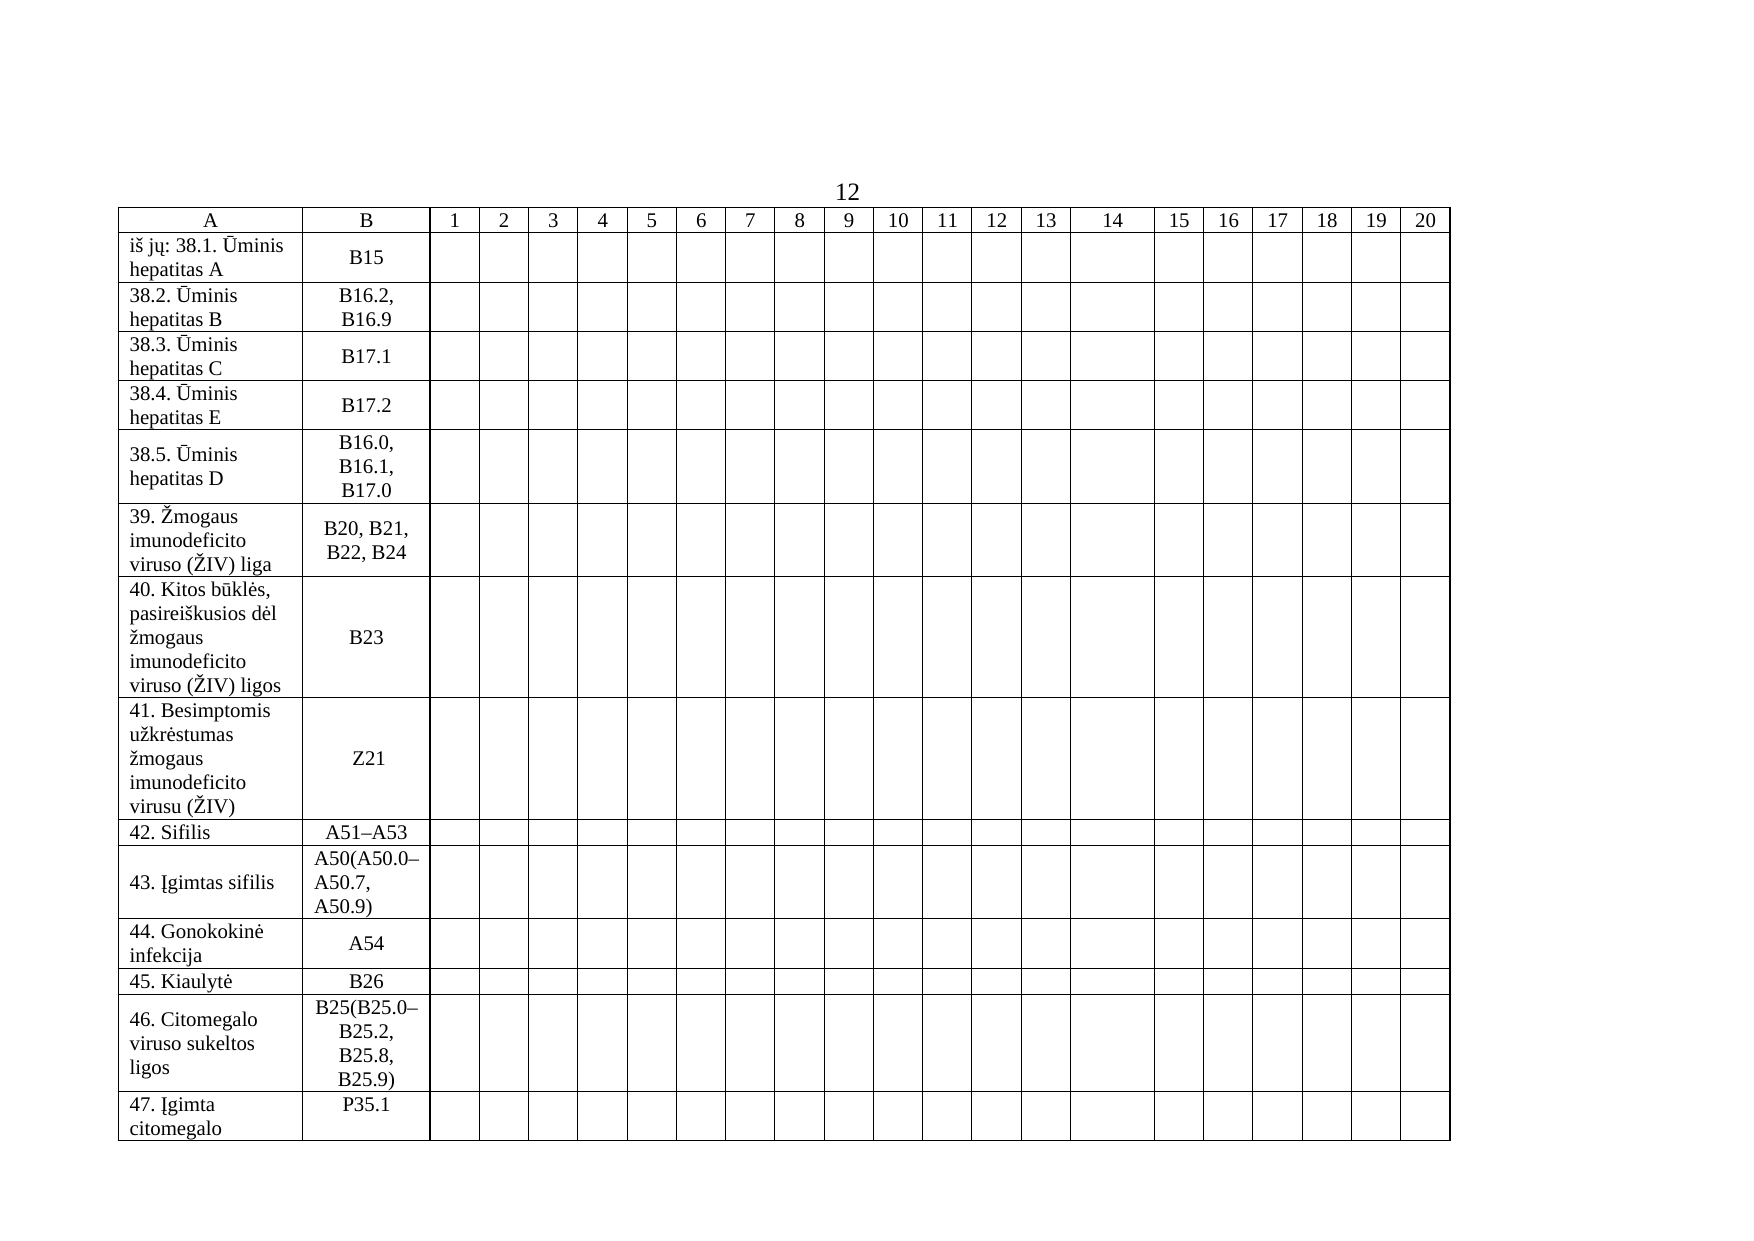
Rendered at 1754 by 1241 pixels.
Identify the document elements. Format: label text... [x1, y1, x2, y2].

table_cell [726, 846, 774, 918]
table_cell [1071, 1092, 1154, 1140]
table_cell [1401, 332, 1449, 380]
table_cell [923, 381, 971, 429]
table_cell [1253, 698, 1302, 818]
table_cell [825, 332, 873, 380]
table_cell [1071, 381, 1154, 429]
table_cell [1253, 283, 1302, 331]
table_cell [529, 820, 577, 845]
table_cell [1155, 381, 1203, 429]
table_cell B16.2, B16.9 [303, 283, 429, 331]
table_cell [529, 233, 577, 282]
table_cell [1071, 698, 1154, 818]
table_cell [726, 698, 774, 818]
table_cell [825, 283, 873, 331]
table_cell [677, 233, 725, 282]
table_cell [972, 233, 1021, 282]
table_cell [1303, 919, 1351, 967]
table_cell 41. Besimptomis užkrėstumas žmogaus imunodeficito virusu (ŽIV) [119, 698, 302, 818]
table_cell [1022, 381, 1070, 429]
table_cell [578, 577, 627, 697]
table_cell [923, 919, 971, 967]
table_cell [874, 283, 922, 331]
table_cell [480, 430, 528, 502]
table_cell [1022, 430, 1070, 502]
table_cell [1253, 233, 1302, 282]
table_cell [775, 233, 824, 282]
table_cell B26 [303, 969, 429, 994]
table_cell [923, 820, 971, 845]
table_cell [775, 698, 824, 818]
table_cell [628, 332, 676, 380]
table_cell [1022, 919, 1070, 967]
table_cell [874, 820, 922, 845]
table_cell [677, 919, 725, 967]
table_cell 17 [1253, 208, 1302, 232]
table_cell [1303, 1092, 1351, 1140]
table_cell [825, 430, 873, 502]
table_cell [1071, 283, 1154, 331]
table_cell [1071, 995, 1154, 1091]
table_cell [923, 969, 971, 994]
table_cell [825, 504, 873, 576]
table_cell [1155, 846, 1203, 918]
table_cell 38.5. Ūminis hepatitas D [119, 430, 302, 502]
table_cell [529, 969, 577, 994]
table_cell [578, 820, 627, 845]
table_cell [1204, 283, 1252, 331]
table_cell 2 [480, 208, 528, 232]
table_cell [431, 1092, 479, 1140]
table_cell [1022, 332, 1070, 380]
table_cell [1352, 283, 1400, 331]
table_cell [874, 381, 922, 429]
table_cell [529, 846, 577, 918]
table_cell [628, 919, 676, 967]
table_cell 39. Žmogaus imunodeficito viruso (ŽIV) liga [119, 504, 302, 576]
table_cell B20, B21, B22, B24 [303, 504, 429, 576]
table_cell [1401, 233, 1449, 282]
table_cell [529, 283, 577, 331]
table_cell [1022, 698, 1070, 818]
table_cell [923, 430, 971, 502]
table_cell 18 [1303, 208, 1351, 232]
table_cell [1071, 504, 1154, 576]
table_cell 15 [1155, 208, 1203, 232]
table_cell [431, 332, 479, 380]
table_cell [677, 995, 725, 1091]
table_cell B17.2 [303, 381, 429, 429]
table_cell [972, 381, 1021, 429]
table_cell [1071, 846, 1154, 918]
table_cell [825, 969, 873, 994]
table_cell [628, 381, 676, 429]
table_cell [578, 995, 627, 1091]
table_cell [972, 969, 1021, 994]
table_cell 20 [1401, 208, 1449, 232]
table_cell B17.1 [303, 332, 429, 380]
table_cell [431, 504, 479, 576]
table_cell [480, 233, 528, 282]
table_cell [1022, 820, 1070, 845]
table_cell [1204, 577, 1252, 697]
table_cell [480, 1092, 528, 1140]
table_cell [825, 919, 873, 967]
table_cell [1071, 332, 1154, 380]
table_cell [1204, 698, 1252, 818]
table_cell [1204, 995, 1252, 1091]
table_cell [825, 995, 873, 1091]
table_cell P35.1 [303, 1092, 429, 1140]
table_cell [825, 577, 873, 697]
table_cell [1204, 846, 1252, 918]
table_cell [874, 969, 922, 994]
table_cell [529, 332, 577, 380]
table_cell [1253, 1092, 1302, 1140]
table_cell [1401, 919, 1449, 967]
table_cell [628, 233, 676, 282]
table_cell [628, 698, 676, 818]
table_cell [726, 504, 774, 576]
table_cell [1352, 919, 1400, 967]
table_cell Z21 [303, 698, 429, 818]
table_cell [1352, 332, 1400, 380]
table_cell [1401, 430, 1449, 502]
table_cell [578, 919, 627, 967]
table_cell [1022, 969, 1070, 994]
table_cell [1352, 698, 1400, 818]
table_cell [431, 846, 479, 918]
table_cell [1401, 995, 1449, 1091]
table_cell [825, 381, 873, 429]
table_cell [431, 381, 479, 429]
table_cell [1401, 820, 1449, 845]
table_cell A54 [303, 919, 429, 967]
table_cell [923, 504, 971, 576]
table_cell [1071, 919, 1154, 967]
table_cell [677, 504, 725, 576]
table_cell [677, 820, 725, 845]
table_cell [972, 504, 1021, 576]
table_cell 40. Kitos būklės, pasireiškusios dėl žmogaus imunodeficito viruso (ŽIV) ligos [119, 577, 302, 697]
table_cell [726, 381, 774, 429]
table_cell [628, 577, 676, 697]
table_cell 44. Gonokokinė infekcija [119, 919, 302, 967]
table_cell [1401, 577, 1449, 697]
table_cell [628, 283, 676, 331]
table_cell [1022, 846, 1070, 918]
table_cell [1303, 846, 1351, 918]
table_cell [726, 430, 774, 502]
table_cell [1253, 430, 1302, 502]
table_cell [775, 381, 824, 429]
table_cell [431, 233, 479, 282]
table_cell [1022, 283, 1070, 331]
table_cell 12 [972, 208, 1021, 232]
table_cell [1155, 820, 1203, 845]
table_cell [874, 430, 922, 502]
table_cell [578, 283, 627, 331]
table_cell [726, 820, 774, 845]
table_cell [1155, 283, 1203, 331]
table_cell 45. Kiaulytė [119, 969, 302, 994]
table_cell [874, 504, 922, 576]
table_cell [1155, 969, 1203, 994]
table_cell [628, 430, 676, 502]
table_cell [1352, 846, 1400, 918]
table_cell [775, 577, 824, 697]
table_cell [1253, 919, 1302, 967]
table_cell [923, 698, 971, 818]
table_cell [1155, 233, 1203, 282]
table_cell [1303, 504, 1351, 576]
table_cell [1303, 698, 1351, 818]
table_cell [431, 919, 479, 967]
table_cell [923, 1092, 971, 1140]
table_cell [923, 846, 971, 918]
table_cell [1155, 995, 1203, 1091]
table_cell [480, 381, 528, 429]
table_cell 46. Citomegalo viruso sukeltos ligos [119, 995, 302, 1091]
table_cell [529, 504, 577, 576]
table_cell [923, 332, 971, 380]
table_cell [480, 995, 528, 1091]
table_cell [431, 995, 479, 1091]
table_cell [1352, 430, 1400, 502]
table_cell [1253, 381, 1302, 429]
table_cell [677, 332, 725, 380]
table_cell [480, 577, 528, 697]
table_cell [677, 283, 725, 331]
table_cell [972, 698, 1021, 818]
table_cell [874, 995, 922, 1091]
table_cell [578, 969, 627, 994]
table_cell [775, 820, 824, 845]
table_cell B [303, 208, 429, 232]
table_cell [677, 846, 725, 918]
table_cell [1155, 332, 1203, 380]
table_cell [825, 233, 873, 282]
table_cell [628, 969, 676, 994]
table_cell [874, 332, 922, 380]
table_cell [1155, 430, 1203, 502]
table_cell [1352, 1092, 1400, 1140]
table_cell [480, 846, 528, 918]
table_cell [726, 995, 774, 1091]
table_cell [578, 381, 627, 429]
table_cell [972, 577, 1021, 697]
table_cell [529, 919, 577, 967]
table_cell [628, 995, 676, 1091]
table_cell [1022, 233, 1070, 282]
table_cell B25(B25.0–B25.2, B25.8, B25.9) [303, 995, 429, 1091]
table_cell [775, 504, 824, 576]
table_cell [1204, 969, 1252, 994]
table_cell [1022, 995, 1070, 1091]
table_cell 4 [578, 208, 627, 232]
table_cell 42. Sifilis [119, 820, 302, 845]
table_cell [1352, 577, 1400, 697]
table_cell [726, 283, 774, 331]
table_cell [480, 919, 528, 967]
table_cell A50(A50.0–A50.7, A50.9) [303, 846, 429, 918]
table_cell [775, 846, 824, 918]
table_cell [1204, 381, 1252, 429]
table_cell [529, 381, 577, 429]
table_cell [1253, 995, 1302, 1091]
table_cell [1303, 332, 1351, 380]
table_cell [825, 846, 873, 918]
table_cell [1022, 577, 1070, 697]
table_cell [874, 919, 922, 967]
table_cell 1 [431, 208, 479, 232]
table_cell [578, 846, 627, 918]
table_cell [529, 430, 577, 502]
table_cell [1303, 577, 1351, 697]
table_cell [726, 969, 774, 994]
table_cell [578, 1092, 627, 1140]
table_cell [1204, 430, 1252, 502]
table_cell [480, 504, 528, 576]
table_cell [1352, 233, 1400, 282]
table_cell [431, 283, 479, 331]
table_cell [529, 1092, 577, 1140]
table_cell [578, 430, 627, 502]
table_cell [1303, 381, 1351, 429]
table_cell [825, 698, 873, 818]
table_cell 3 [529, 208, 577, 232]
table_cell [480, 698, 528, 818]
table_cell [578, 332, 627, 380]
table_cell [775, 430, 824, 502]
table_cell A [119, 208, 302, 232]
table_cell iš jų: 38.1. Ūminis hepatitas A [119, 233, 302, 282]
table_cell [1401, 283, 1449, 331]
table_cell [1303, 820, 1351, 845]
table_cell [726, 1092, 774, 1140]
table_cell [677, 430, 725, 502]
table_cell [726, 577, 774, 697]
table_cell 9 [825, 208, 873, 232]
table_cell [1253, 577, 1302, 697]
table_cell [480, 332, 528, 380]
table_cell [1022, 504, 1070, 576]
table_cell [775, 332, 824, 380]
table_cell [1204, 820, 1252, 845]
table_cell [1204, 233, 1252, 282]
table_cell [628, 820, 676, 845]
table_cell [480, 283, 528, 331]
table_cell [628, 846, 676, 918]
table_cell [1071, 430, 1154, 502]
table_cell [923, 995, 971, 1091]
table_cell [1352, 820, 1400, 845]
table_cell 13 [1022, 208, 1070, 232]
table_cell [1303, 233, 1351, 282]
table_cell 5 [628, 208, 676, 232]
table_cell [972, 430, 1021, 502]
table_cell [578, 698, 627, 818]
table_cell [628, 504, 676, 576]
table_cell [431, 577, 479, 697]
table_cell 47. Įgimta citomegalo [119, 1092, 302, 1140]
table_cell [1204, 919, 1252, 967]
table_cell [529, 698, 577, 818]
table_cell [923, 233, 971, 282]
table_cell [874, 846, 922, 918]
table_cell [1352, 381, 1400, 429]
table_cell [1253, 332, 1302, 380]
table_cell [1352, 995, 1400, 1091]
table_cell [1204, 504, 1252, 576]
table_cell [1401, 698, 1449, 818]
table_cell [972, 995, 1021, 1091]
table_cell [1253, 969, 1302, 994]
table_cell [1155, 919, 1203, 967]
table_cell [1303, 995, 1351, 1091]
table_cell [1401, 1092, 1449, 1140]
table_cell A51–A53 [303, 820, 429, 845]
table_cell [1071, 969, 1154, 994]
table_cell [775, 283, 824, 331]
table_cell [923, 283, 971, 331]
table_cell 38.2. Ūminis hepatitas B [119, 283, 302, 331]
table_cell B23 [303, 577, 429, 697]
table_cell [874, 577, 922, 697]
table_cell 16 [1204, 208, 1252, 232]
table_cell [874, 1092, 922, 1140]
table_cell [480, 969, 528, 994]
table_cell [972, 846, 1021, 918]
table_cell 38.3. Ūminis hepatitas C [119, 332, 302, 380]
table_cell [1303, 969, 1351, 994]
table_cell [1155, 698, 1203, 818]
table_cell 8 [775, 208, 824, 232]
table_cell [431, 820, 479, 845]
table_cell [1022, 1092, 1070, 1140]
table_cell [1155, 577, 1203, 697]
table_cell [1401, 969, 1449, 994]
table_cell [972, 283, 1021, 331]
table_cell [1071, 820, 1154, 845]
table_cell [1071, 233, 1154, 282]
table_cell [972, 919, 1021, 967]
table_cell [677, 577, 725, 697]
table_cell [431, 430, 479, 502]
table_cell 10 [874, 208, 922, 232]
table_cell [1204, 1092, 1252, 1140]
table_cell [1253, 820, 1302, 845]
table_cell [529, 995, 577, 1091]
table_cell [677, 969, 725, 994]
table_cell [775, 995, 824, 1091]
table_cell [1352, 504, 1400, 576]
table_cell [1253, 504, 1302, 576]
table_cell [1401, 381, 1449, 429]
table_cell [677, 381, 725, 429]
table_cell 14 [1071, 208, 1154, 232]
table_cell 38.4. Ūminis hepatitas E [119, 381, 302, 429]
table_cell 7 [726, 208, 774, 232]
table_cell [775, 1092, 824, 1140]
table_cell [775, 919, 824, 967]
table_cell [1303, 283, 1351, 331]
table_cell [1401, 504, 1449, 576]
table_cell [726, 233, 774, 282]
table_cell [726, 919, 774, 967]
table_cell [726, 332, 774, 380]
table_cell [578, 504, 627, 576]
table_cell [431, 969, 479, 994]
table_cell 11 [923, 208, 971, 232]
table_cell [1071, 577, 1154, 697]
table_cell 19 [1352, 208, 1400, 232]
table_cell [628, 1092, 676, 1140]
table_cell [529, 577, 577, 697]
table_cell [874, 233, 922, 282]
table_cell [677, 1092, 725, 1140]
table_cell [972, 332, 1021, 380]
table_cell [1253, 846, 1302, 918]
table_cell [874, 698, 922, 818]
table_cell [1155, 504, 1203, 576]
table_cell [825, 820, 873, 845]
table_cell 6 [677, 208, 725, 232]
table_cell [1401, 846, 1449, 918]
table_cell [972, 820, 1021, 845]
table_cell [1155, 1092, 1203, 1140]
table_cell B16.0, B16.1, B17.0 [303, 430, 429, 502]
table_cell [1303, 430, 1351, 502]
table_cell [825, 1092, 873, 1140]
table_cell [431, 698, 479, 818]
table_cell [972, 1092, 1021, 1140]
table_cell [578, 233, 627, 282]
table_cell [775, 969, 824, 994]
table_cell [1204, 332, 1252, 380]
table_cell [923, 577, 971, 697]
table_cell [677, 698, 725, 818]
table_cell B15 [303, 233, 429, 282]
table_cell [480, 820, 528, 845]
table_cell [1352, 969, 1400, 994]
table_cell 43. Įgimtas sifilis [119, 846, 302, 918]
